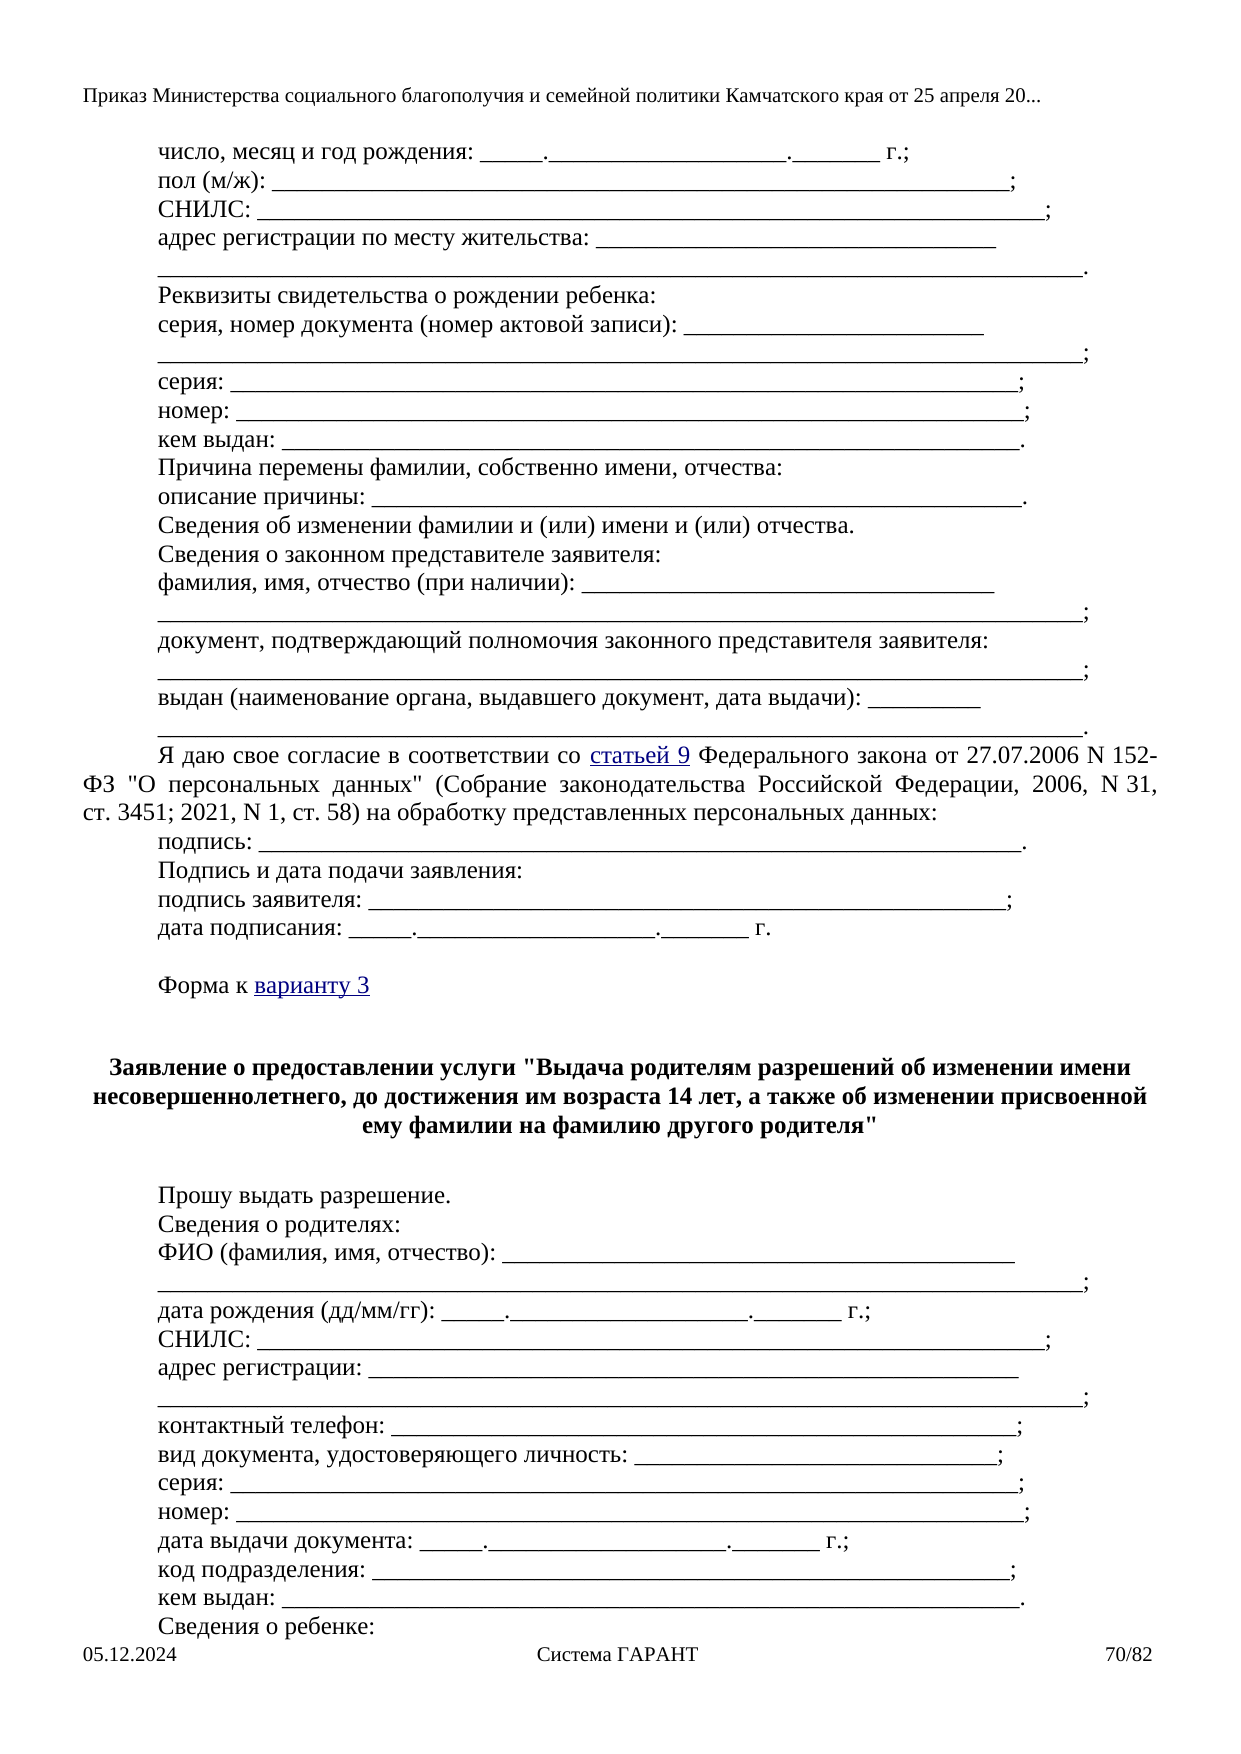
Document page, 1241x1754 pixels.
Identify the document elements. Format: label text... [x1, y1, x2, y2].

text Подпись и дата подачи заявления: [83, 855, 1157, 884]
text число, месяц и год рождения: _____.___________________._______ г.; [83, 136, 1157, 165]
subtitle Заявление о предоставлении услуги "Выдача родителям разрешений об изменении имени несовершеннолетнего, до достижения им возраста 14 лет, а также об изменении присвоенной ему фамилии на фамилию другого родителя" [83, 1052, 1157, 1139]
text номер: _______________________________________________________________; [83, 1496, 1157, 1525]
text Форма к варианту 3 [83, 970, 1157, 999]
text пол (м/ж): ___________________________________________________________; [83, 165, 1157, 194]
text документ, подтверждающий полномочия законного представителя заявителя: [83, 625, 1157, 654]
text Сведения об изменении фамилии и (или) имени и (или) отчества. [83, 510, 1157, 539]
text кем выдан: ___________________________________________________________. [83, 1582, 1157, 1611]
text Сведения о ребенке: [83, 1611, 1157, 1640]
text дата рождения (дд/мм/гг): _____.___________________._______ г.; [83, 1295, 1157, 1324]
text дата подписания: _____.___________________._______ г. [83, 912, 1157, 941]
text подпись заявителя: ___________________________________________________; [83, 884, 1157, 912]
text контактный телефон: __________________________________________________; [83, 1410, 1157, 1439]
text серия, номер документа (номер актовой записи): ________________________ [83, 309, 1157, 337]
text __________________________________________________________________________; [83, 337, 1157, 366]
text адрес регистрации по месту жительства: ________________________________ [83, 222, 1157, 251]
text Реквизиты свидетельства о рождении ребенка: [83, 280, 1157, 309]
text вид документа, удостоверяющего личность: _____________________________; [83, 1439, 1157, 1467]
text дата выдачи документа: _____.___________________._______ г.; [83, 1525, 1157, 1554]
text серия: _______________________________________________________________; [83, 1467, 1157, 1496]
text СНИЛС: _______________________________________________________________; [83, 194, 1157, 222]
text __________________________________________________________________________; [83, 654, 1157, 682]
text кем выдан: ___________________________________________________________. [83, 424, 1157, 452]
text ФИО (фамилия, имя, отчество): _________________________________________ [83, 1237, 1157, 1266]
text Причина перемены фамилии, собственно имени, отчества: [83, 452, 1157, 481]
text серия: _______________________________________________________________; [83, 366, 1157, 395]
text адрес регистрации: ____________________________________________________ [83, 1352, 1157, 1381]
text Прошу выдать разрешение. [83, 1180, 1157, 1209]
text выдан (наименование органа, выдавшего документ, дата выдачи): _________ [83, 682, 1157, 711]
text __________________________________________________________________________; [83, 596, 1157, 625]
text описание причины: ____________________________________________________. [83, 481, 1157, 510]
text Я даю свое согласие в соответствии со статьей 9 Федерального закона от 27.07.2006 N 152-ФЗ "О персональных данных" (Собрание законодательства Российской Федерации, 2006, N 31, ст. 3451; 2021, N 1, ст. 58) на обработку представленных персональных данных: [83, 740, 1157, 826]
text код подразделения: ___________________________________________________; [83, 1554, 1157, 1582]
text Сведения о законном представителе заявителя: [83, 539, 1157, 567]
text фамилия, имя, отчество (при наличии): _________________________________ [83, 567, 1157, 596]
text __________________________________________________________________________. [83, 711, 1157, 740]
text подпись: _____________________________________________________________. [83, 826, 1157, 855]
text номер: _______________________________________________________________; [83, 395, 1157, 424]
text __________________________________________________________________________. [83, 251, 1157, 280]
text __________________________________________________________________________; [83, 1266, 1157, 1295]
text СНИЛС: _______________________________________________________________; [83, 1324, 1157, 1352]
text Сведения о родителях: [83, 1209, 1157, 1237]
text __________________________________________________________________________; [83, 1381, 1157, 1410]
